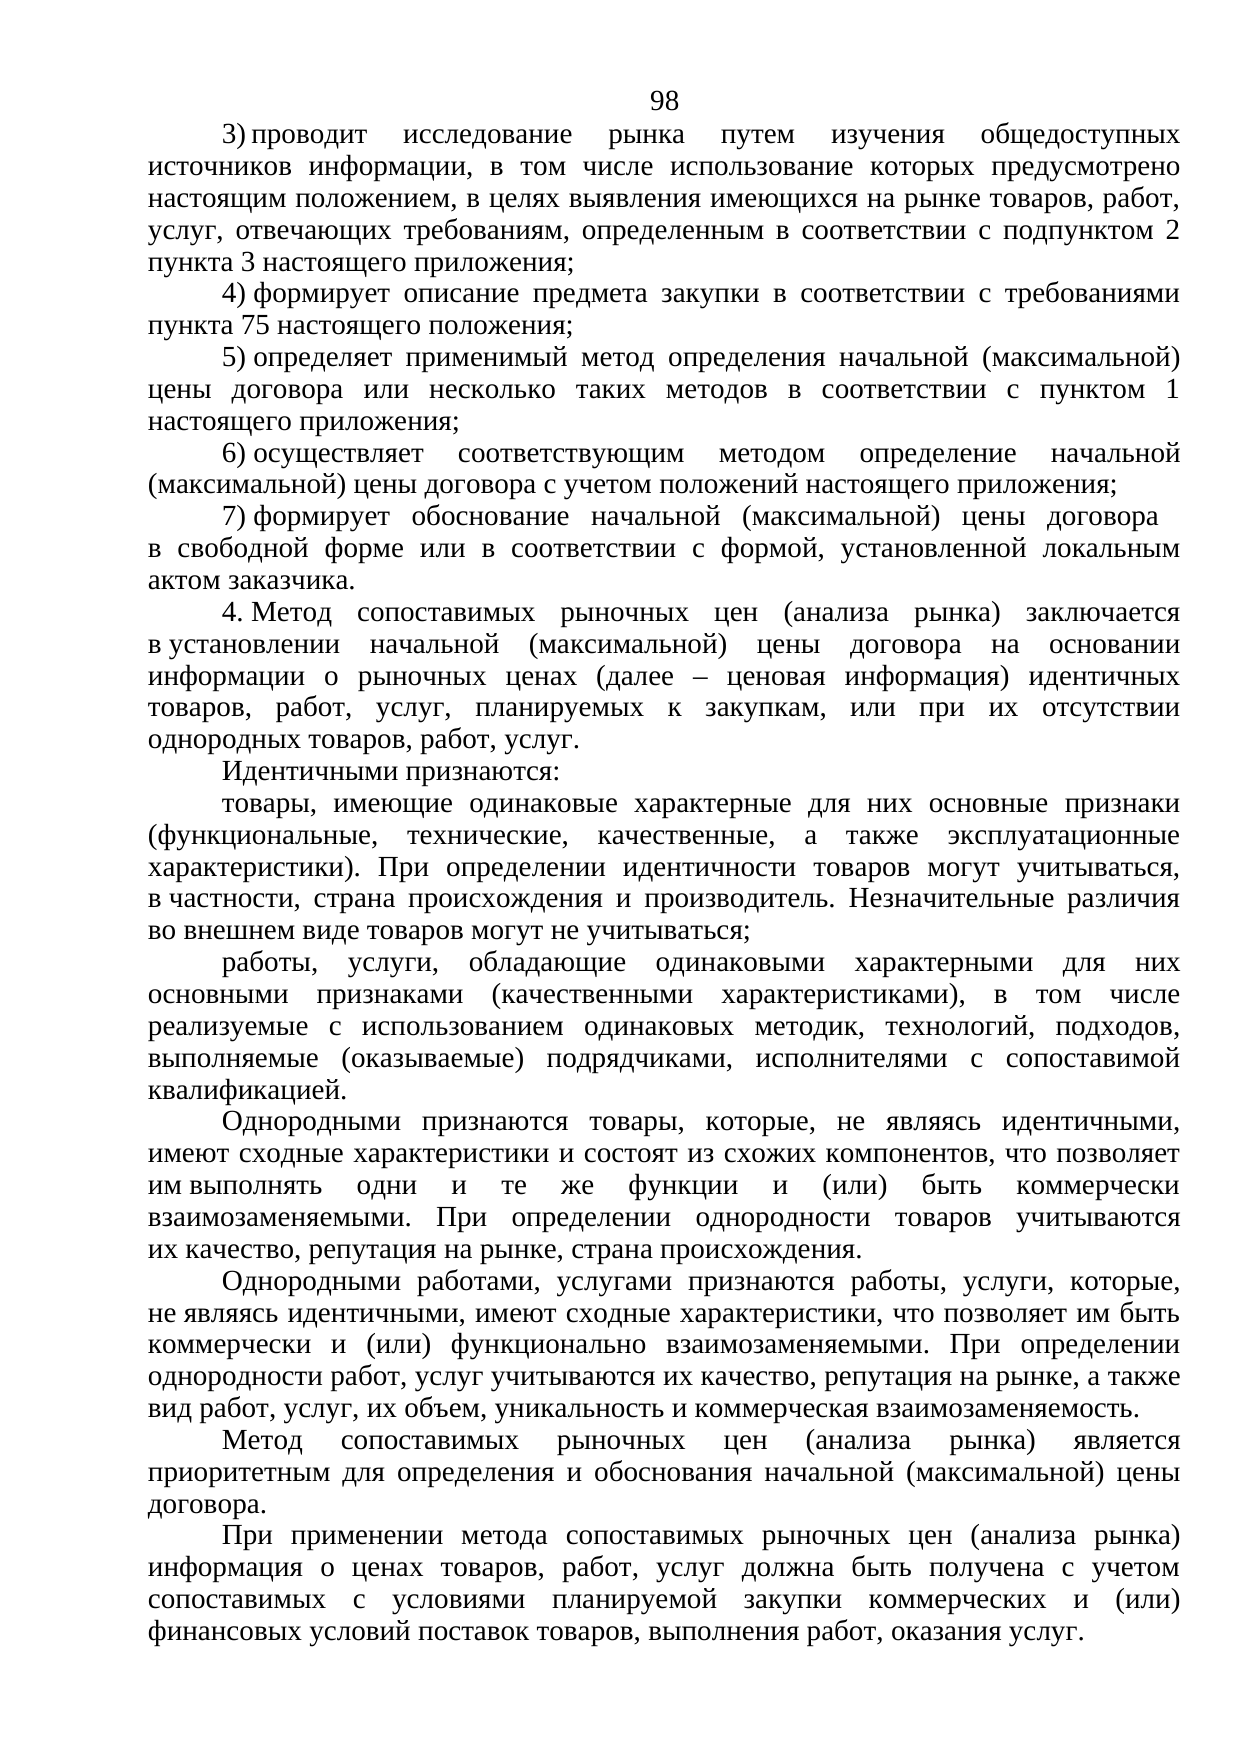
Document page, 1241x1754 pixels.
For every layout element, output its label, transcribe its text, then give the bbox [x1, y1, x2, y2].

text 4) формирует описание предмета закупки в соответствии с требованиями пункта 75 настоящего положения; [148, 277, 1181, 341]
text 5) определяет применимый метод определения начальной (максимальной) цены договора или несколько таких методов в соответствии с пунктом 1 настоящего приложения; [148, 341, 1181, 437]
text 3) проводит исследование рынка путем изучения общедоступных источников информации, в том числе использование которых предусмотрено настоящим положением, в целях выявления имеющихся на рынке товаров, работ, услуг, отвечающих требованиям, определенным в соответствии с подпунктом 2 пункта 3 настоящего приложения; [148, 118, 1181, 277]
text При применении метода сопоставимых рыночных цен (анализа рынка) информация о ценах товаров, работ, услуг должна быть получена с учетом сопоставимых с условиями планируемой закупки коммерческих и (или) финансовых условий поставок товаров, выполнения работ, оказания услуг. [148, 1519, 1181, 1647]
text Метод сопоставимых рыночных цен (анализа рынка) является приоритетным для определения и обоснования начальной (максимальной) цены договора. [148, 1424, 1181, 1519]
text Идентичными признаются: [148, 755, 1181, 787]
text 4. Метод сопоставимых рыночных цен (анализа рынка) заключается в установлении начальной (максимальной) цены договора на основании информации о рыночных ценах (далее – ценовая информация) идентичных товаров, работ, услуг, планируемых к закупкам, или при их отсутствии однородных товаров, работ, услуг. [148, 596, 1181, 755]
text Однородными признаются товары, которые, не являясь идентичными, имеют сходные характеристики и состоят из схожих компонентов, что позволяет им выполнять одни и те же функции и (или) быть коммерчески взаимозаменяемыми. При определении однородности товаров учитываются их качество, репутация на рынке, страна происхождения. [148, 1105, 1181, 1264]
text работы, услуги, обладающие одинаковыми характерными для них основными признаками (качественными характеристиками), в том числе реализуемые с использованием одинаковых методик, технологий, подходов, выполняемые (оказываемые) подрядчиками, исполнителями с сопоставимой квалификацией. [148, 946, 1181, 1105]
text Однородными работами, услугами признаются работы, услуги, которые, не являясь идентичными, имеют сходные характеристики, что позволяет им быть коммерчески и (или) функционально взаимозаменяемыми. При определении однородности работ, услуг учитываются их качество, репутация на рынке, а также вид работ, услуг, их объем, уникальность и коммерческая взаимозаменяемость. [148, 1264, 1181, 1424]
text товары, имеющие одинаковые характерные для них основные признаки (функциональные, технические, качественные, а также эксплуатационные характеристики). При определении идентичности товаров могут учитываться, в частности, страна происхождения и производитель. Незначительные различия во внешнем виде товаров могут не учитываться; [148, 787, 1181, 946]
text 6) осуществляет соответствующим методом определение начальной (максимальной) цены договора с учетом положений настоящего приложения; [148, 437, 1181, 500]
text 7) формирует обоснование начальной (максимальной) цены договора в свободной форме или в соответствии с формой, установленной локальным актом заказчика. [148, 500, 1181, 596]
